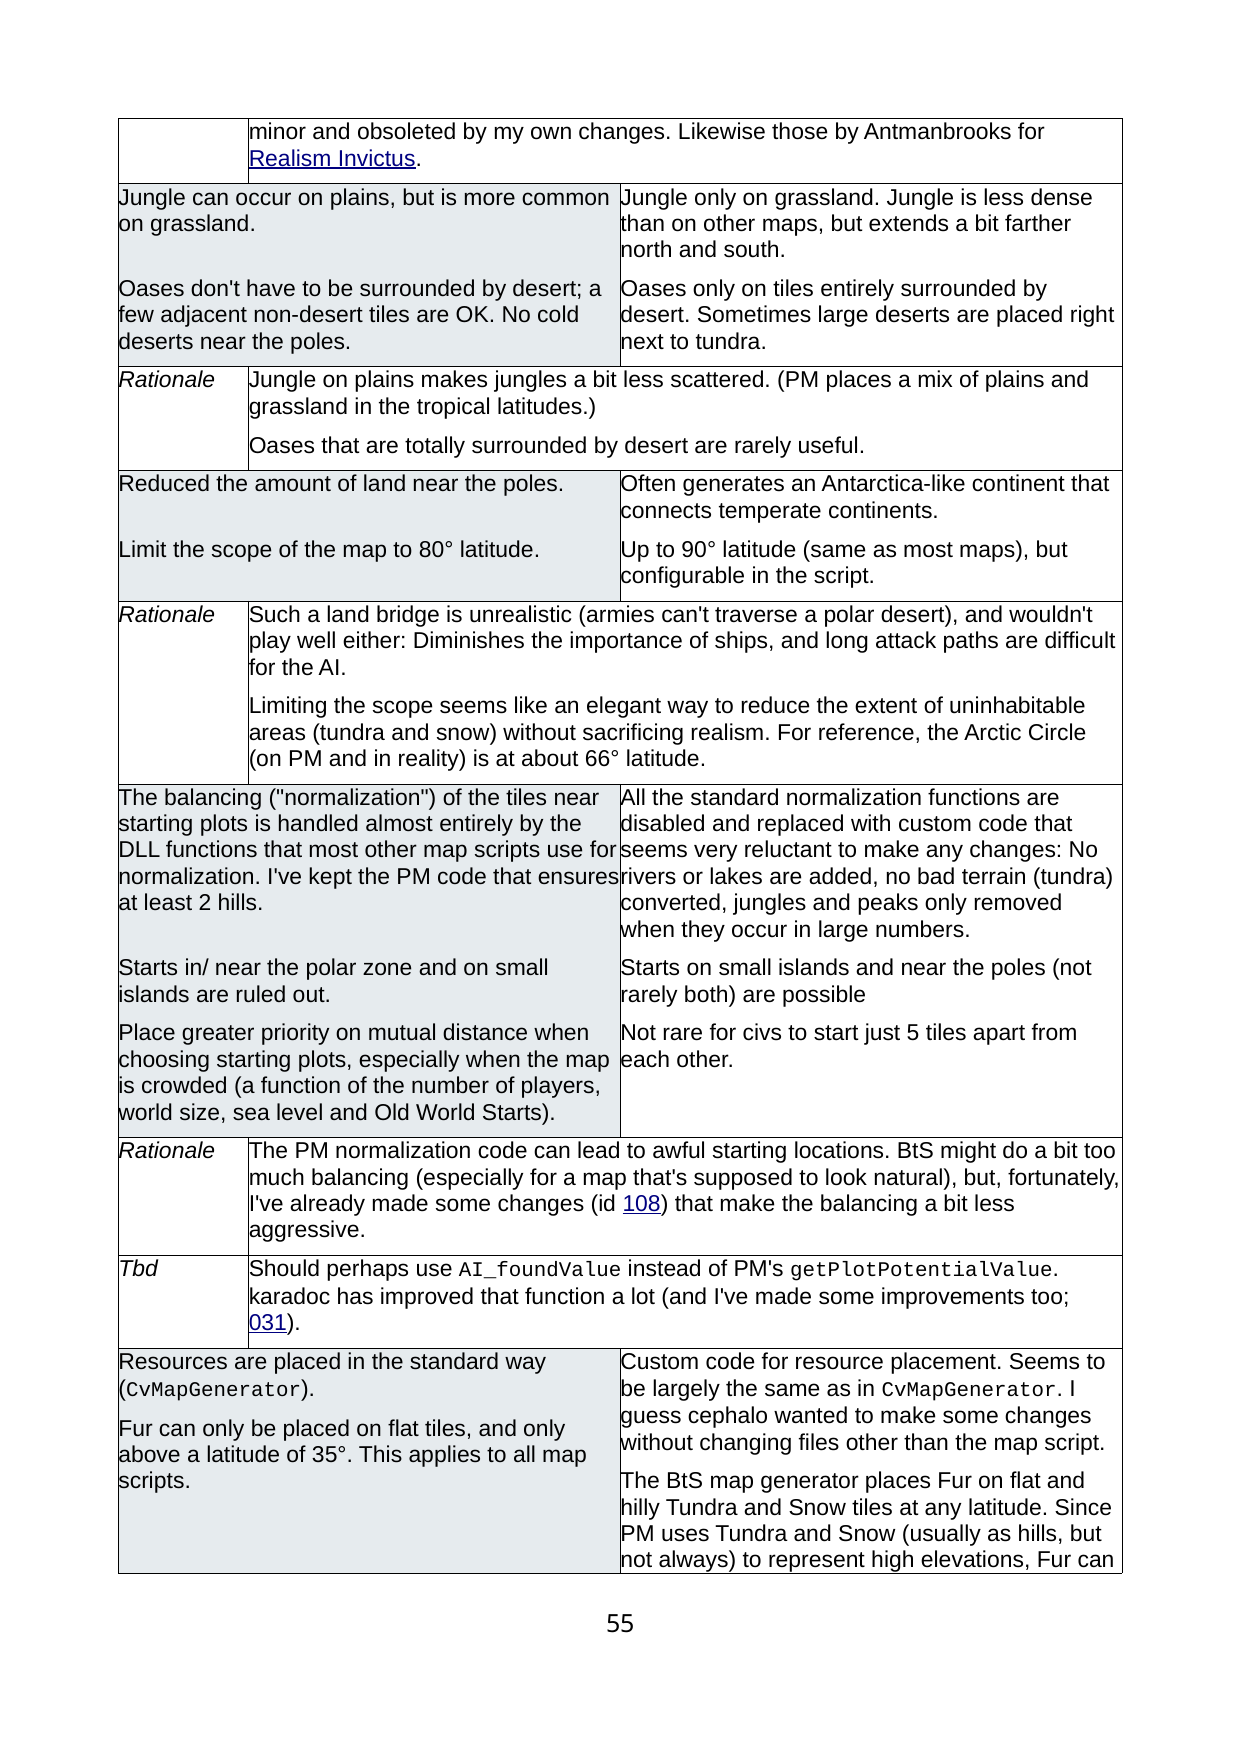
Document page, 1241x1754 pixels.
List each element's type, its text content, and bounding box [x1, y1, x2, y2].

table_cell Rationale [119, 602, 248, 784]
table_cell Custom code for resource placement. Seems to be largely the same as in CvMapGenerator. I guess cephalo wanted to make some changes without changing files other than the map script. The BtS map generator places Fur on flat and hilly Tundra and Snow tiles at any latitude. Since PM uses Tundra and Snow (usually as hills, but not always) to represent high elevations, Fur can [621, 1349, 1122, 1573]
table_cell The balancing ("normalization") of the tiles near starting plots is handled almost entirely by the DLL functions that most other map scripts use for normalization. I've kept the PM code that ensures at least 2 hills. Starts in/ near the polar zone and on small islands are ruled out. Place greater priority on mutual distance when choosing starting plots, especially when the map is crowded (a function of the number of players, world size, sea level and Old World Starts). [119, 785, 620, 1137]
table_cell minor and obsoleted by my own changes. Likewise those by Antmanbrooks for Realism Invictus. [249, 119, 1122, 183]
table_cell Resources are placed in the standard way (CvMapGenerator). Fur can only be placed on flat tiles, and only above a latitude of 35°. This applies to all map scripts. [119, 1349, 620, 1573]
table_cell Such a land bridge is unrealistic (armies can't traverse a polar desert), and wouldn't play well either: Diminishes the importance of ships, and long attack paths are difficult for the AI. Limiting the scope seems like an elegant way to reduce the extent of uninhabitable areas (tundra and snow) without sacrificing realism. For reference, the Arctic Circle (on PM and in reality) is at about 66° latitude. [249, 602, 1122, 784]
table_cell Jungle can occur on plains, but is more common on grassland. Oases don't have to be surrounded by desert; a few adjacent non-desert tiles are OK. No cold deserts near the poles. [119, 184, 620, 366]
table_cell Jungle on plains makes jungles a bit less scattered. (PM places a mix of plains and grassland in the tropical latitudes.) Oases that are totally surrounded by desert are rarely useful. [249, 367, 1122, 470]
table_cell Rationale [119, 1138, 248, 1255]
table_cell Rationale [119, 367, 248, 470]
table_cell The PM normalization code can lead to awful starting locations. BtS might do a bit too much balancing (especially for a map that's supposed to look natural), but, fortunately, I've already made some changes (id 108) that make the balancing a bit less aggressive. [249, 1138, 1122, 1255]
table_cell Should perhaps use AI_foundValue instead of PM's getPlotPotentialValue. karadoc has improved that function a lot (and I've made some improvements too; 031). [249, 1256, 1122, 1348]
table_cell [119, 119, 248, 183]
table_cell Reduced the amount of land near the poles. Limit the scope of the map to 80° latitude. [119, 471, 620, 601]
table_cell Tbd [119, 1256, 248, 1348]
table_cell Jungle only on grassland. Jungle is less dense than on other maps, but extends a bit farther north and south. Oases only on tiles entirely surrounded by desert. Sometimes large deserts are placed right next to tundra. [621, 184, 1122, 366]
table_cell All the standard normalization functions are disabled and replaced with custom code that seems very reluctant to make any changes: No rivers or lakes are added, no bad terrain (tundra) converted, jungles and peaks only removed when they occur in large numbers. Starts on small islands and near the poles (not rarely both) are possible Not rare for civs to start just 5 tiles apart from each other. [621, 785, 1122, 1137]
table_cell Often generates an Antarctica-like continent that connects temperate continents. Up to 90° latitude (same as most maps), but configurable in the script. [621, 471, 1122, 601]
